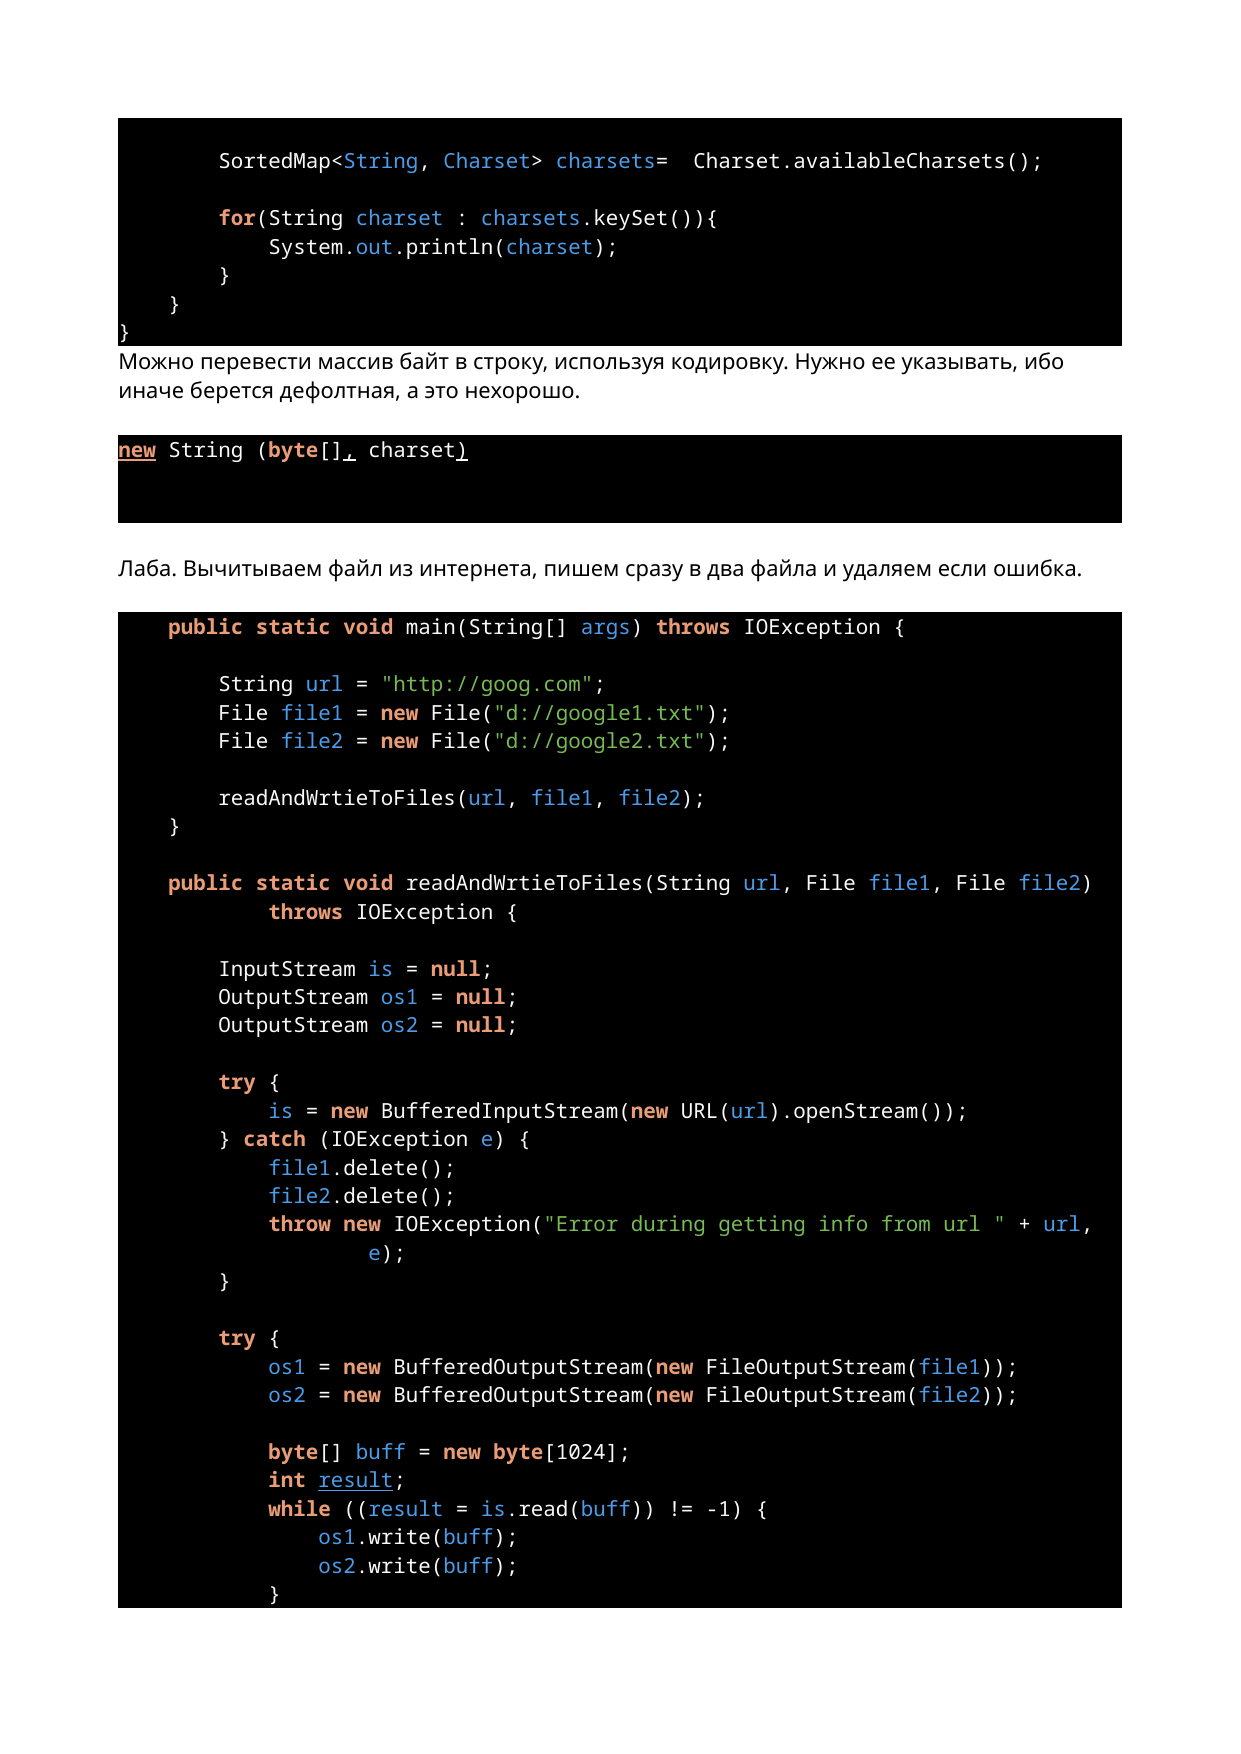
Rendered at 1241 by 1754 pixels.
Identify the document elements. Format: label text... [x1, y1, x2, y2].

text os2.write(buff); [118, 1551, 1122, 1579]
text SortedMap<String, Charset> charsets= Charset.availableCharsets(); [118, 147, 1122, 175]
text os1 = new BufferedOutputStream(new FileOutputStream(file1)); [118, 1352, 1122, 1380]
text } [118, 317, 1122, 346]
text String url = "http://goog.com"; [118, 669, 1122, 698]
text try { [118, 1067, 1122, 1096]
text Можно перевести массив байт в строку, используя кодировку. Нужно ее указывать, ибо иначе берется дефолтная, а это нехорошо. [118, 346, 1122, 405]
text while ((result = is.read(buff)) != -1) { [118, 1494, 1122, 1522]
text is = new BufferedInputStream(new URL(url).openStream()); [118, 1096, 1122, 1124]
text new String (byte[], charset) [118, 435, 1122, 463]
text throws IOException { [118, 897, 1122, 925]
text throw new IOException("Error during getting info from url " + url, [118, 1209, 1122, 1238]
text e); [118, 1238, 1122, 1266]
text System.out.println(charset); [118, 232, 1122, 260]
text os2 = new BufferedOutputStream(new FileOutputStream(file2)); [118, 1380, 1122, 1409]
text public static void readAndWrtieToFiles(String url, File file1, File file2) [118, 868, 1122, 897]
text File file1 = new File("d://google1.txt"); [118, 698, 1122, 726]
text } [118, 811, 1122, 840]
text } [118, 289, 1122, 317]
text OutputStream os2 = null; [118, 1011, 1122, 1039]
text } [118, 260, 1122, 289]
text readAndWrtieToFiles(url, file1, file2); [118, 783, 1122, 811]
text public static void main(String[] args) throws IOException { [118, 612, 1122, 641]
text } catch (IOException e) { [118, 1124, 1122, 1153]
text int result; [118, 1466, 1122, 1494]
text OutputStream os1 = null; [118, 982, 1122, 1011]
text } [118, 1266, 1122, 1295]
text for(String charset : charsets.keySet()){ [118, 203, 1122, 232]
text try { [118, 1323, 1122, 1352]
text InputStream is = null; [118, 954, 1122, 982]
text os1.write(buff); [118, 1522, 1122, 1551]
text File file2 = new File("d://google2.txt"); [118, 726, 1122, 754]
text } [118, 1579, 1122, 1608]
text Лаба. Вычитываем файл из интернета, пишем сразу в два файла и удаляем если ошибка. [118, 553, 1122, 583]
text byte[] buff = new byte[1024]; [118, 1437, 1122, 1466]
text file2.delete(); [118, 1181, 1122, 1209]
text file1.delete(); [118, 1153, 1122, 1181]
